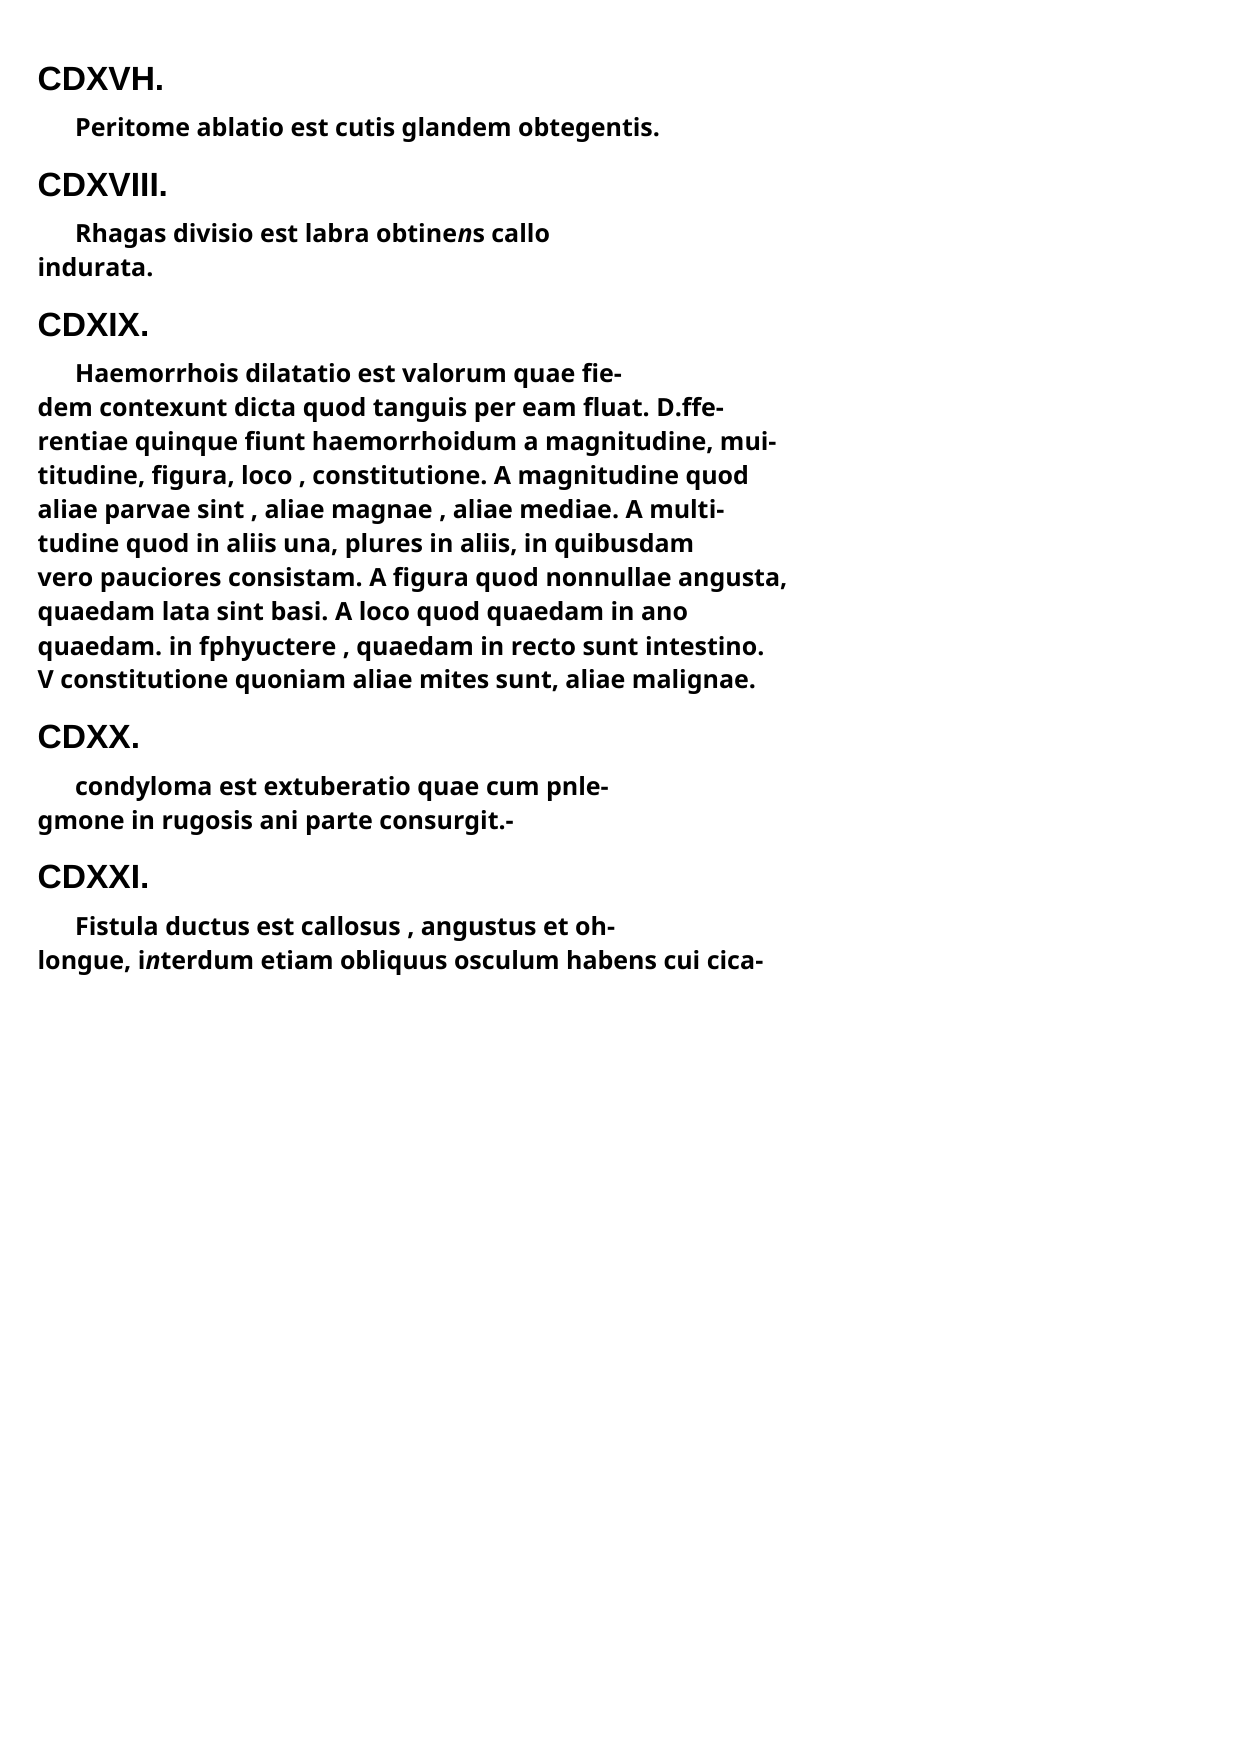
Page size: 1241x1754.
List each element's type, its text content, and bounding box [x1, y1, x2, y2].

text Fistula ductus est callosus , angustus et oh- longue, interdum etiam obliquus osculum habens cui cica- [37, 908, 1203, 976]
subtitle CDXIX. [37, 304, 1203, 343]
subtitle CDXXI. [37, 857, 1203, 896]
text condyloma est extuberatio quae cum pnle- gmone in rugosis ani parte consurgit.- [37, 768, 1203, 836]
subtitle CDXX. [37, 717, 1203, 756]
subtitle CDXVH. [37, 58, 1203, 97]
subtitle CDXVIII. [37, 164, 1203, 203]
text Haemorrhois dilatatio est valorum quae fie- dem contexunt dicta quod tanguis per eam fluat. D.ffe- rentiae quinque fiunt haemorrhoidum a magnitudine, mui- titudine, figura, loco , constitutione. A magnitudine quod aliae parvae sint , aliae magnae , aliae mediae. A multi- tudine quod in aliis una, plures in aliis, in quibusdam vero pauciores consistam. A figura quod nonnullae angusta, quaedam lata sint basi. A loco quod quaedam in ano quaedam. in fphyuctere , quaedam in recto sunt intestino. V constitutione quoniam aliae mites sunt, aliae malignae. [37, 356, 1203, 696]
text Peritome ablatio est cutis glandem obtegentis. [37, 109, 1203, 143]
text Rhagas divisio est labra obtinens callo indurata. [37, 216, 1203, 284]
